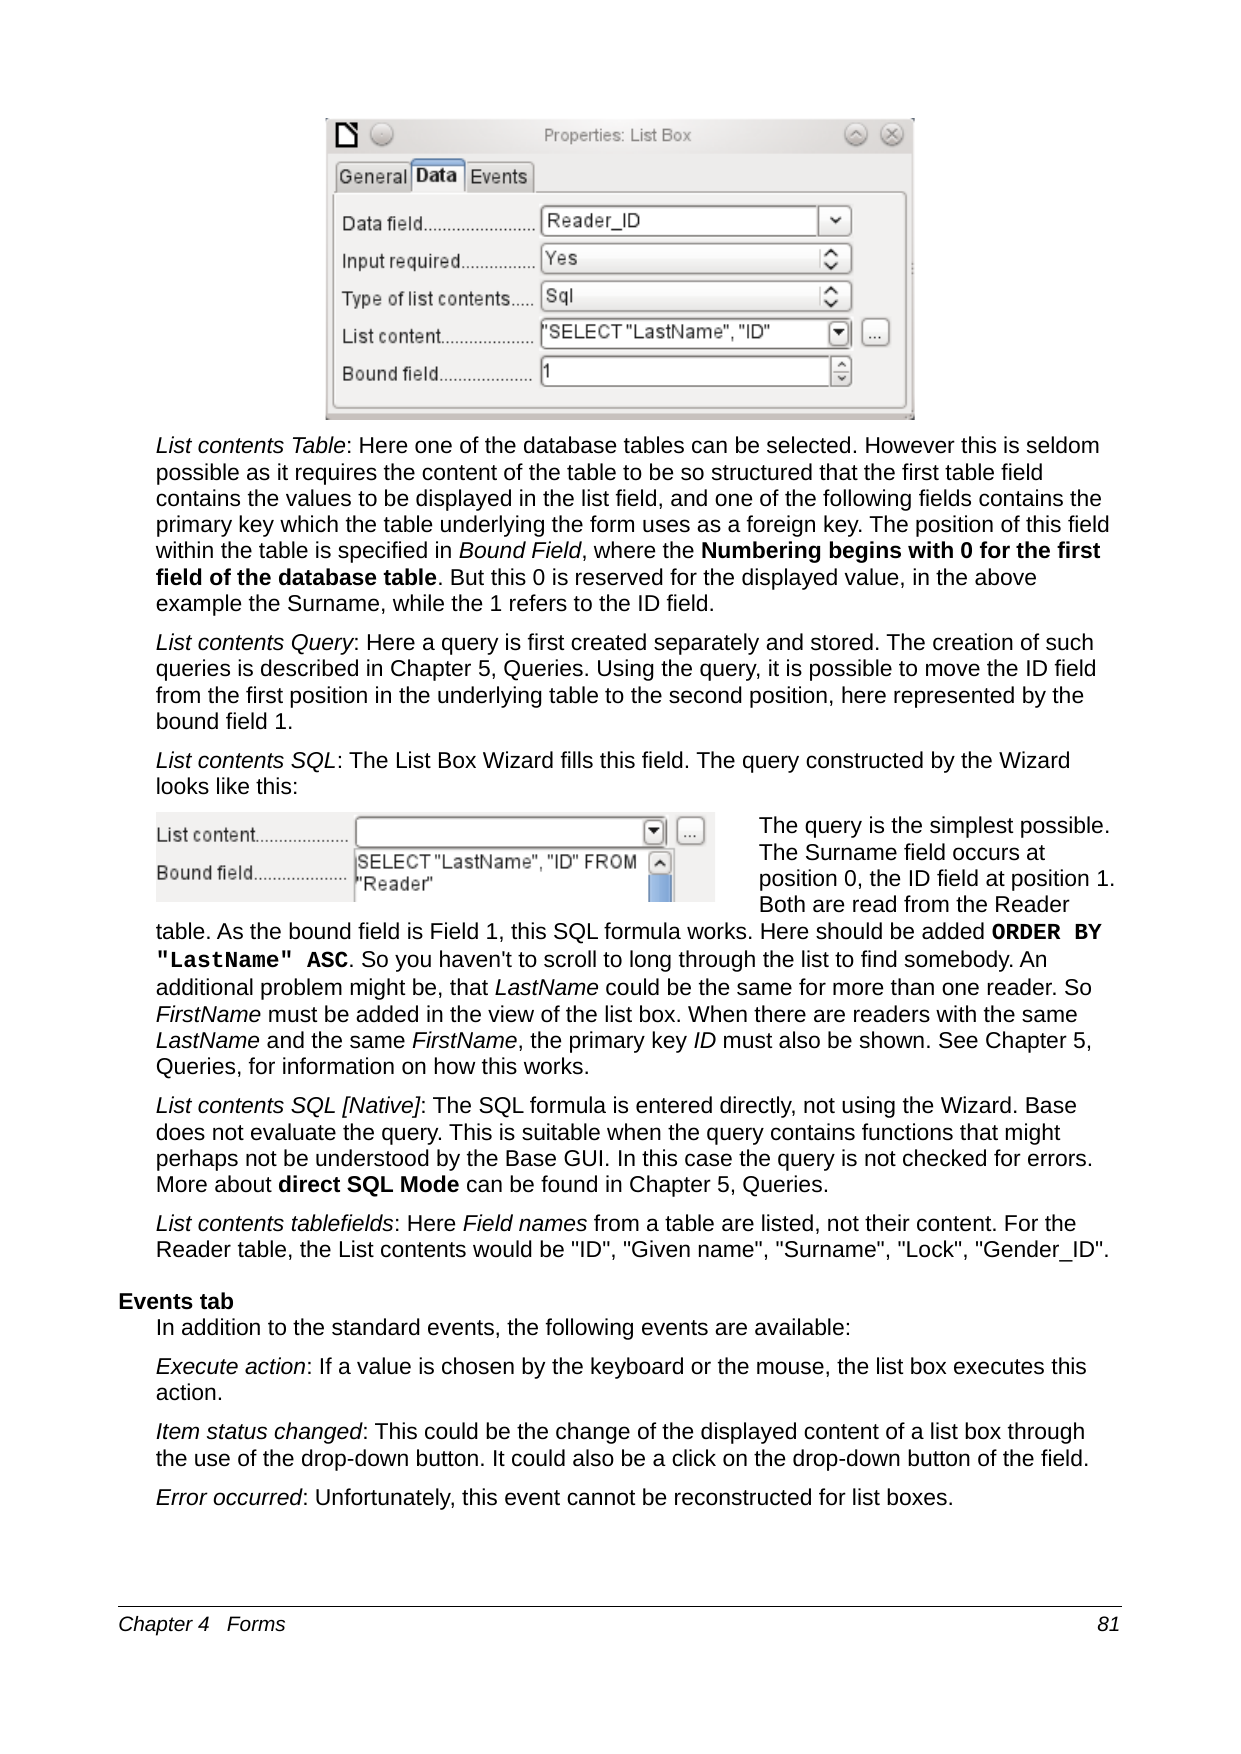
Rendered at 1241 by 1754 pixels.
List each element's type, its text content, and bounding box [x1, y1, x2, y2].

text Execute action: If a value is chosen by the keyboard or the mouse, the list box executes this action. [156, 1353, 1122, 1406]
text Item status changed: This could be the change of the displayed content of a list box through the use of the drop-down button. It could also be a click on the drop-down button of the field. [156, 1418, 1122, 1471]
text List contents tablefields: Here Field names from a table are listed, not their content. For the Reader table, the List contents would be "ID", "Given name", "Surname", "Lock", "Gender_ID". [156, 1210, 1122, 1263]
text List contents Query: Here a query is first created separately and stored. The creation of such queries is described in Chapter 5, Queries. Using the query, it is possible to move the ID field from the first position in the underlying table to the second position, here represented by the bound field 1. [156, 629, 1122, 734]
text List contents Table: Here one of the database tables can be selected. However this is seldom possible as it requires the content of the table to be so structured that the first table field contains the values to be displayed in the list field, and one of the following fields contains the primary key which the table underlying the form uses as a foreign key. The position of this field within the table is specified in Bound Field, where the Numbering begins with 0 for the first field of the database table. But this 0 is reserved for the displayed value, in the above example the Surname, while the 1 refers to the ID field. [156, 432, 1122, 617]
text Error occurred: Unfortunately, this event cannot be reconstructed for list boxes. [156, 1483, 1122, 1510]
picture [325, 118, 915, 420]
text List contents SQL: The List Box Wizard fills this field. The query constructed by the Wizard looks like this: [156, 747, 1122, 800]
text In addition to the standard events, the following events are available: [156, 1314, 1122, 1341]
picture [156, 812, 716, 902]
text List contents SQL [Native]: The SQL formula is entered directly, not using the Wizard. Base does not evaluate the query. This is suitable when the query contains functions that might perhaps not be understood by the Base GUI. In this case the query is not checked for errors. More about direct SQL Mode can be found in Chapter 5, Queries. [156, 1092, 1122, 1198]
text Events tab [118, 1288, 1122, 1314]
text The query is the simplest possible. The Surname field occurs at position 0, the ID field at position 1. Both are read from the Reader table. As the bound field is Field 1, this SQL formula works. Here should be added ORDER BY "LastName" ASC. So you haven't to scroll to long through the list to find somebody. An additional problem might be, that LastName could be the same for more than one reader. So FirstName must be added in the view of the list box. When there are readers with the same LastName and the same FirstName, the primary key ID must also be shown. See Chapter 5, Queries, for information on how this works. [156, 812, 1122, 1080]
